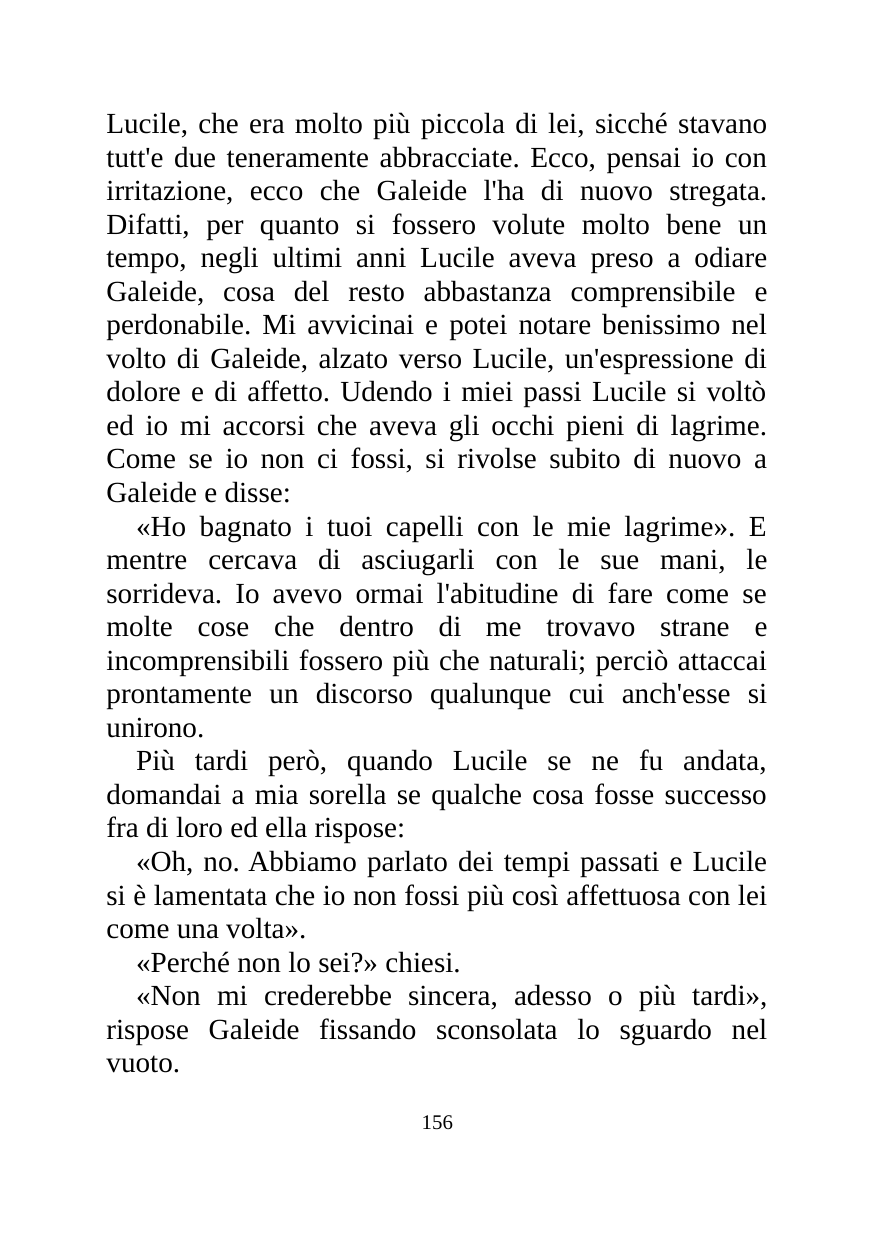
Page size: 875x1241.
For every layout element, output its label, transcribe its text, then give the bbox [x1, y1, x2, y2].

text «Oh, no. Abbiamo parlato dei tempi passati e Lucile si è lamentata che io non fossi più così affettuosa con lei come una volta». [106, 844, 768, 945]
text Più tardi però, quando Lucile se ne fu andata, domandai a mia sorella se qualche cosa fosse successo fra di loro ed ella rispose: [106, 743, 768, 844]
text «Non mi crederebbe sincera, adesso o più tardi», rispose Galeide fissando sconsolata lo sguardo nel vuoto. [106, 978, 768, 1079]
text «Perché non lo sei?» chiesi. [106, 945, 768, 978]
text Lucile, che era molto più piccola di lei, sicché stavano tutt'e due teneramente abbracciate. Ecco, pensai io con irritazione, ecco che Galeide l'ha di nuovo stregata. Difatti, per quanto si fossero volute molto bene un tempo, negli ultimi anni Lucile aveva preso a odiare Galeide, cosa del resto abbastanza comprensibile e perdonabile. Mi avvicinai e potei notare benissimo nel volto di Galeide, alzato verso Lucile, un'espressione di dolore e di affetto. Udendo i miei passi Lucile si voltò ed io mi accorsi che aveva gli occhi pieni di lagrime. Come se io non ci fossi, si rivolse subito di nuovo a Galeide e disse: [106, 106, 768, 509]
text «Ho bagnato i tuoi capelli con le mie lagrime». E mentre cercava di asciugarli con le sue mani, le sorrideva. Io avevo ormai l'abitudine di fare come se molte cose che dentro di me trovavo strane e incomprensibili fossero più che naturali; perciò attaccai prontamente un discorso qualunque cui anch'esse si unirono. [106, 509, 768, 743]
